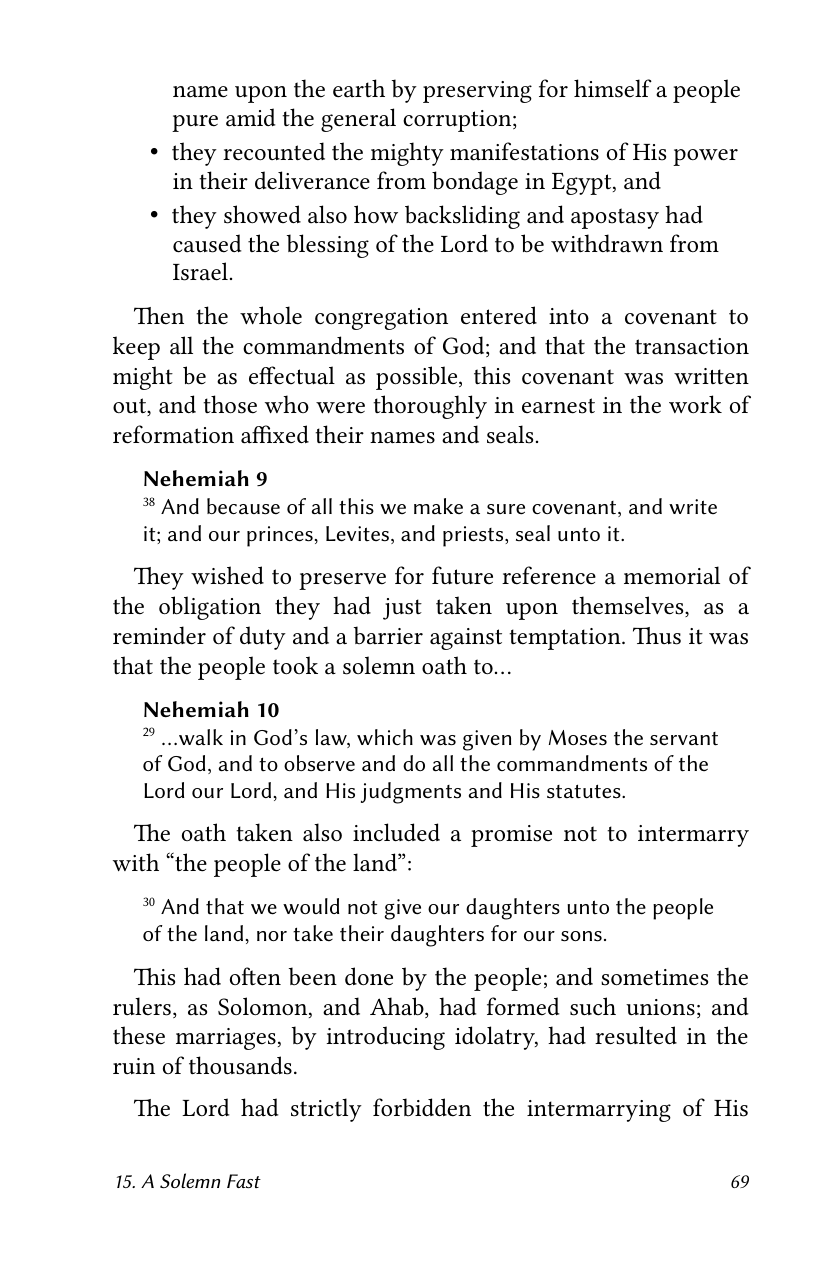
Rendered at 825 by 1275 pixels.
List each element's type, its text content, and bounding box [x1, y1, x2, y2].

text The oath taken also included a promise not to intermarry with “the people of the land”: [112, 819, 750, 878]
text The Lord had strictly forbidden the intermarrying of His [112, 1094, 750, 1123]
text 30 And that we would not give our daughters unto the people of the land, nor take their daughters for our sons. [142, 894, 720, 947]
text Then the whole congregation entered into a covenant to keep all the commandments of God; and that the transaction might be as effectual as possible, this covenant was written out, and those who were thoroughly in earnest in the work of reformation affixed their names and seals. [112, 302, 750, 450]
list they showed also how backsliding and apostasy had caused the blessing of the Lord to be withdrawn from Israel. [150, 201, 750, 287]
list name upon the earth by preserving for himself a people pure amid the general corruption; [150, 75, 750, 132]
text 29 ...walk in God’s law, which was given by Moses the servant of God, and to observe and do all the commandments of the Lord our Lord, and His judgments and His statutes. [142, 724, 720, 804]
text Nehemiah 9 [142, 466, 750, 492]
text This had often been done by the people; and sometimes the rulers, as Solomon, and Ahab, had formed such unions; and these marriages, by introducing idolatry, had resulted in the ruin of thousands. [112, 963, 750, 1081]
list they recounted the mighty manifestations of His power in their deliverance from bondage in Egypt, and [150, 138, 750, 195]
text They wished to preserve for future reference a memorial of the obligation they had just taken upon themselves, as a reminder of duty and a barrier against temptation. Thus it was that the people took a solemn oath to… [112, 562, 750, 681]
text 38 And because of all this we make a sure covenant, and write it; and our princes, Levites, and priests, seal unto it. [142, 494, 720, 547]
text Nehemiah 10 [142, 697, 750, 723]
